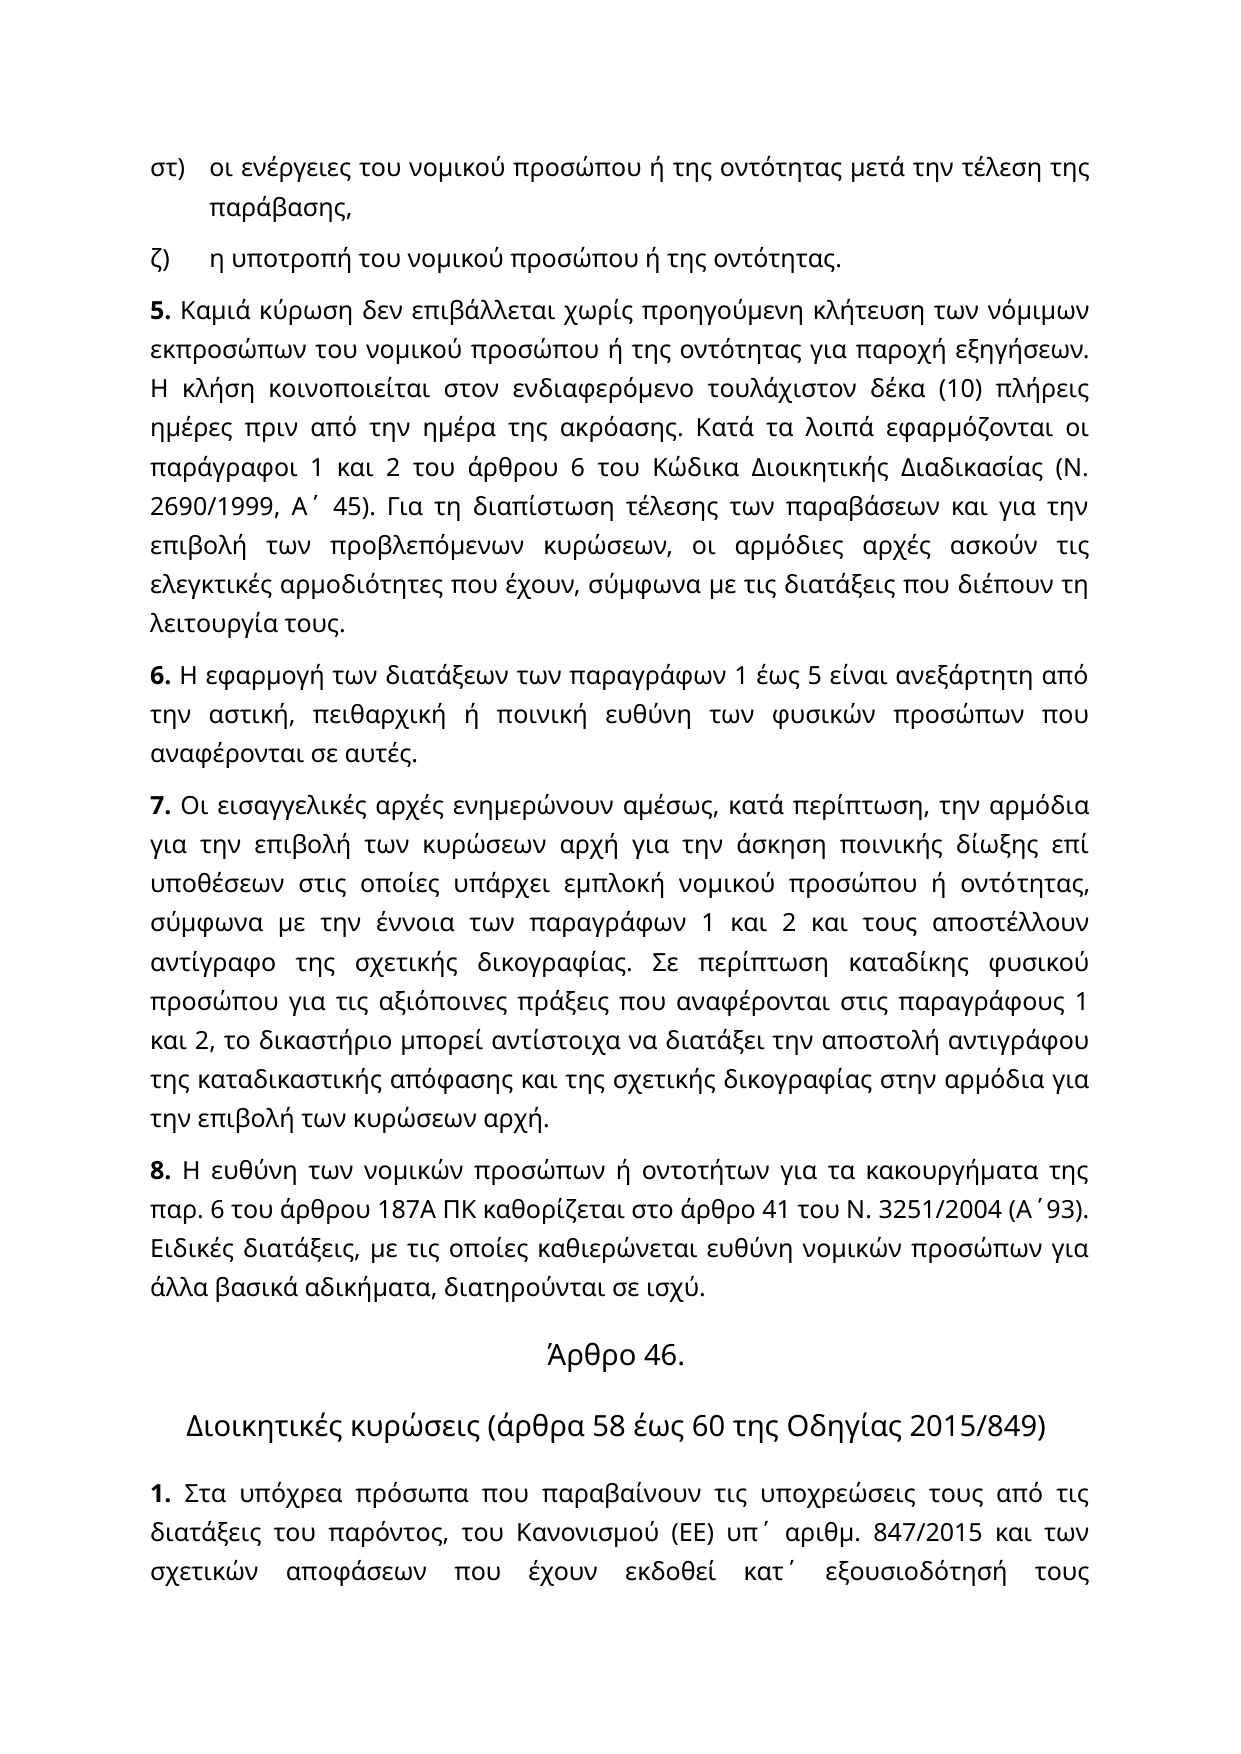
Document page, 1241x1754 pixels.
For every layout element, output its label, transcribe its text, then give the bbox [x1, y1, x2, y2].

text 8. Η ευθύνη των νομικών προσώπων ή οντοτήτων για τα κακουργήματα της παρ. 6 του άρθρου 187Α ΠΚ καθορίζεται στο άρθρο 41 του Ν. 3251/2004 (Α΄93). Ειδικές διατάξεις, με τις οποίες καθιερώνεται ευθύνη νομικών προσώπων για άλλα βασικά αδικήματα, διατηρούνται σε ισχύ. [150, 1152, 1090, 1304]
text 7. Οι εισαγγελικές αρχές ενημερώνουν αμέσως, κατά περίπτωση, την αρμόδια για την επιβολή των κυρώσεων αρχή για την άσκηση ποινικής δίωξης επί υποθέσεων στις οποίες υπάρχει εμπλοκή νομικού προσώπου ή οντό­τητας, σύμφωνα με την έννοια των παραγράφων 1 και 2 και τους αποστέλλουν αντίγραφο της σχετικής δικογραφίας. Σε περίπτωση καταδίκης φυσικού προσώπου για τις αξιόποινες πράξεις που αναφέρονται στις παραγράφους 1 και 2, το δικαστήριο μπορεί αντίστοιχα να διατάξει την αποστολή αντιγράφου της καταδικαστικής απόφασης και της σχετικής δικογραφίας στην αρμόδια για την επιβολή των κυρώσεων αρχή. [150, 787, 1090, 1135]
list στ) οι ενέργειες του νομικού προσώπου ή της οντότητας μετά την τέλεση της παράβασης, [150, 150, 1090, 223]
text 5. Καμιά κύρωση δεν επιβάλλεται χωρίς προηγούμενη κλήτευση των νόμιμων εκπροσώπων του νομικού προσώπου ή της οντότητας για παροχή εξηγήσεων. Η κλήση κοινοποιείται στον ενδιαφερόμενο τουλάχιστον δέκα (10) πλήρεις ημέρες πριν από την ημέρα της ακρόασης. Κατά τα λοιπά εφαρμόζονται οι παράγραφοι 1 και 2 του άρθρου 6 του Κώδικα Διοικητικής Διαδικασίας (Ν. 2690/1999, Α΄ 45). Για τη διαπίστωση τέλεσης των παραβάσεων και για την επιβολή των προβλεπόμενων κυρώσεων, οι αρμόδιες αρχές ασκούν τις ελεγκτικές αρμοδιότητες που έχουν, σύμφωνα με τις διατάξεις που διέπουν τη λειτουργία τους. [150, 292, 1090, 640]
text 6. Η εφαρμογή των διατάξεων των παραγράφων 1 έως 5 είναι ανεξάρτητη από την αστική, πειθαρχική ή ποινική ευθύνη των φυσικών προσώπων που αναφέρονται σε αυτές. [150, 657, 1090, 770]
subtitle Άρθρο 46. [150, 1334, 1090, 1374]
list ζ) η υποτροπή του νομικού προσώπου ή της οντότητας. [150, 241, 1090, 275]
text 1. Στα υπόχρεα πρόσωπα που παραβαίνουν τις υποχρεώσεις τους από τις διατάξεις του παρόντος, του Κανονισμού (ΕΕ) υπ΄ αριθμ. 847/2015 και των σχετικών αποφάσεων που έχουν εκδοθεί κατ΄ εξουσιοδότησή τους [150, 1475, 1090, 1588]
subtitle Διοικητικές κυρώσεις (άρθρα 58 έως 60 της Οδηγίας 2015/849) [150, 1405, 1090, 1444]
